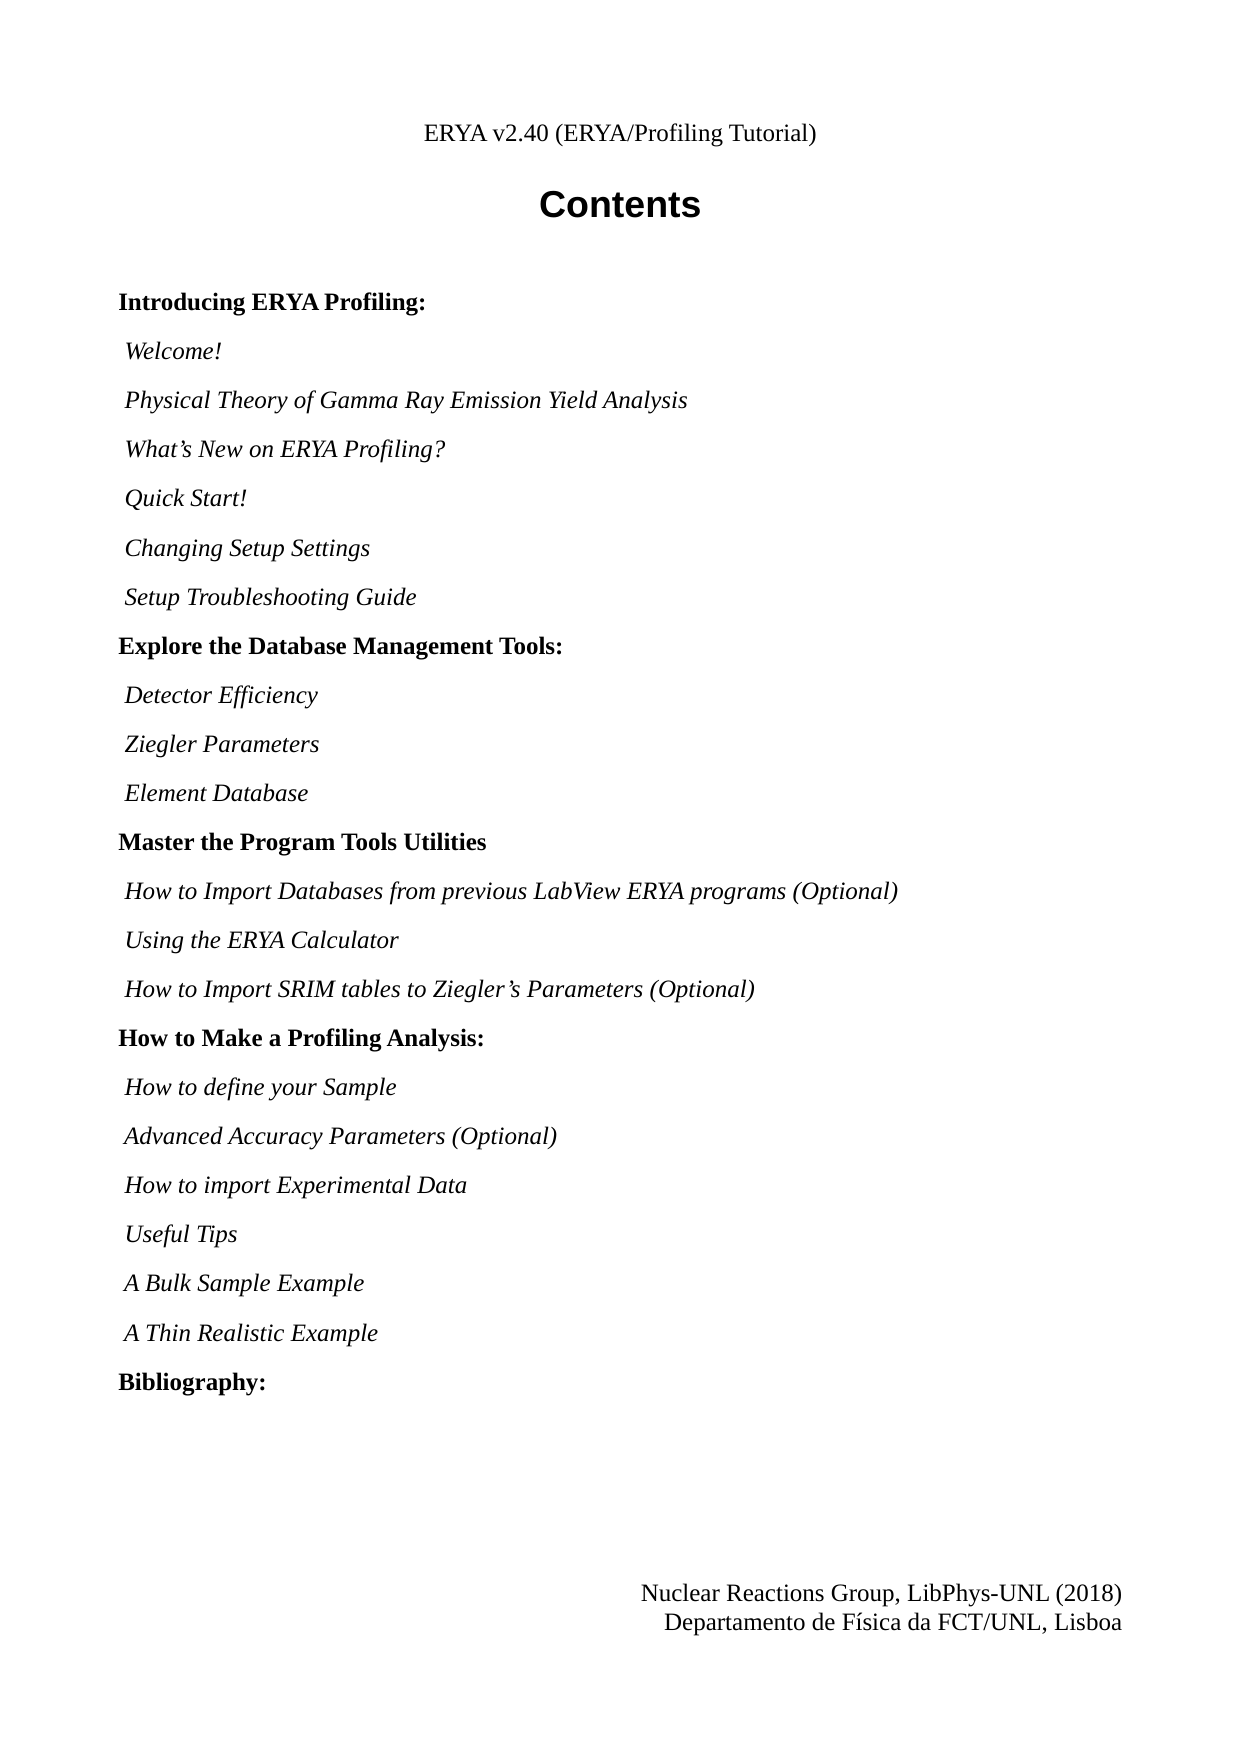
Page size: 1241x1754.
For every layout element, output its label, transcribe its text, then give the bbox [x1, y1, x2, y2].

text Changing Setup Settings [118, 533, 1122, 561]
text Advanced Accuracy Parameters (Optional) [118, 1121, 1122, 1150]
text A Bulk Sample Example [118, 1268, 1122, 1297]
text How to Import SRIM tables to Ziegler’s Parameters (Optional) [118, 974, 1122, 1003]
text A Thin Realistic Example [118, 1318, 1122, 1346]
text How to define your Sample [118, 1072, 1122, 1101]
text What’s New on ERYA Profiling? [118, 434, 1122, 463]
text How to Make a Profiling Analysis: [118, 1023, 1122, 1052]
text Explore the Database Management Tools: [118, 631, 1122, 659]
text Ziegler Parameters [118, 729, 1122, 758]
text Quick Start! [118, 483, 1122, 512]
text Element Database [118, 778, 1122, 807]
text How to Import Databases from previous LabView ERYA programs (Optional) [118, 876, 1122, 905]
text Physical Theory of Gamma Ray Emission Yield Analysis [118, 385, 1122, 414]
text Using the ERYA Calculator [118, 925, 1122, 954]
text Detector Efficiency [118, 680, 1122, 708]
text Master the Program Tools Utilities [118, 827, 1122, 856]
text Introducing ERYA Profiling: [118, 287, 1122, 316]
text Useful Tips [118, 1219, 1122, 1248]
subtitle Contents [118, 183, 1122, 226]
text Setup Troubleshooting Guide [118, 582, 1122, 610]
text Welcome! [118, 336, 1122, 365]
text How to import Experimental Data [118, 1170, 1122, 1199]
text Bibliography: [118, 1367, 1122, 1395]
